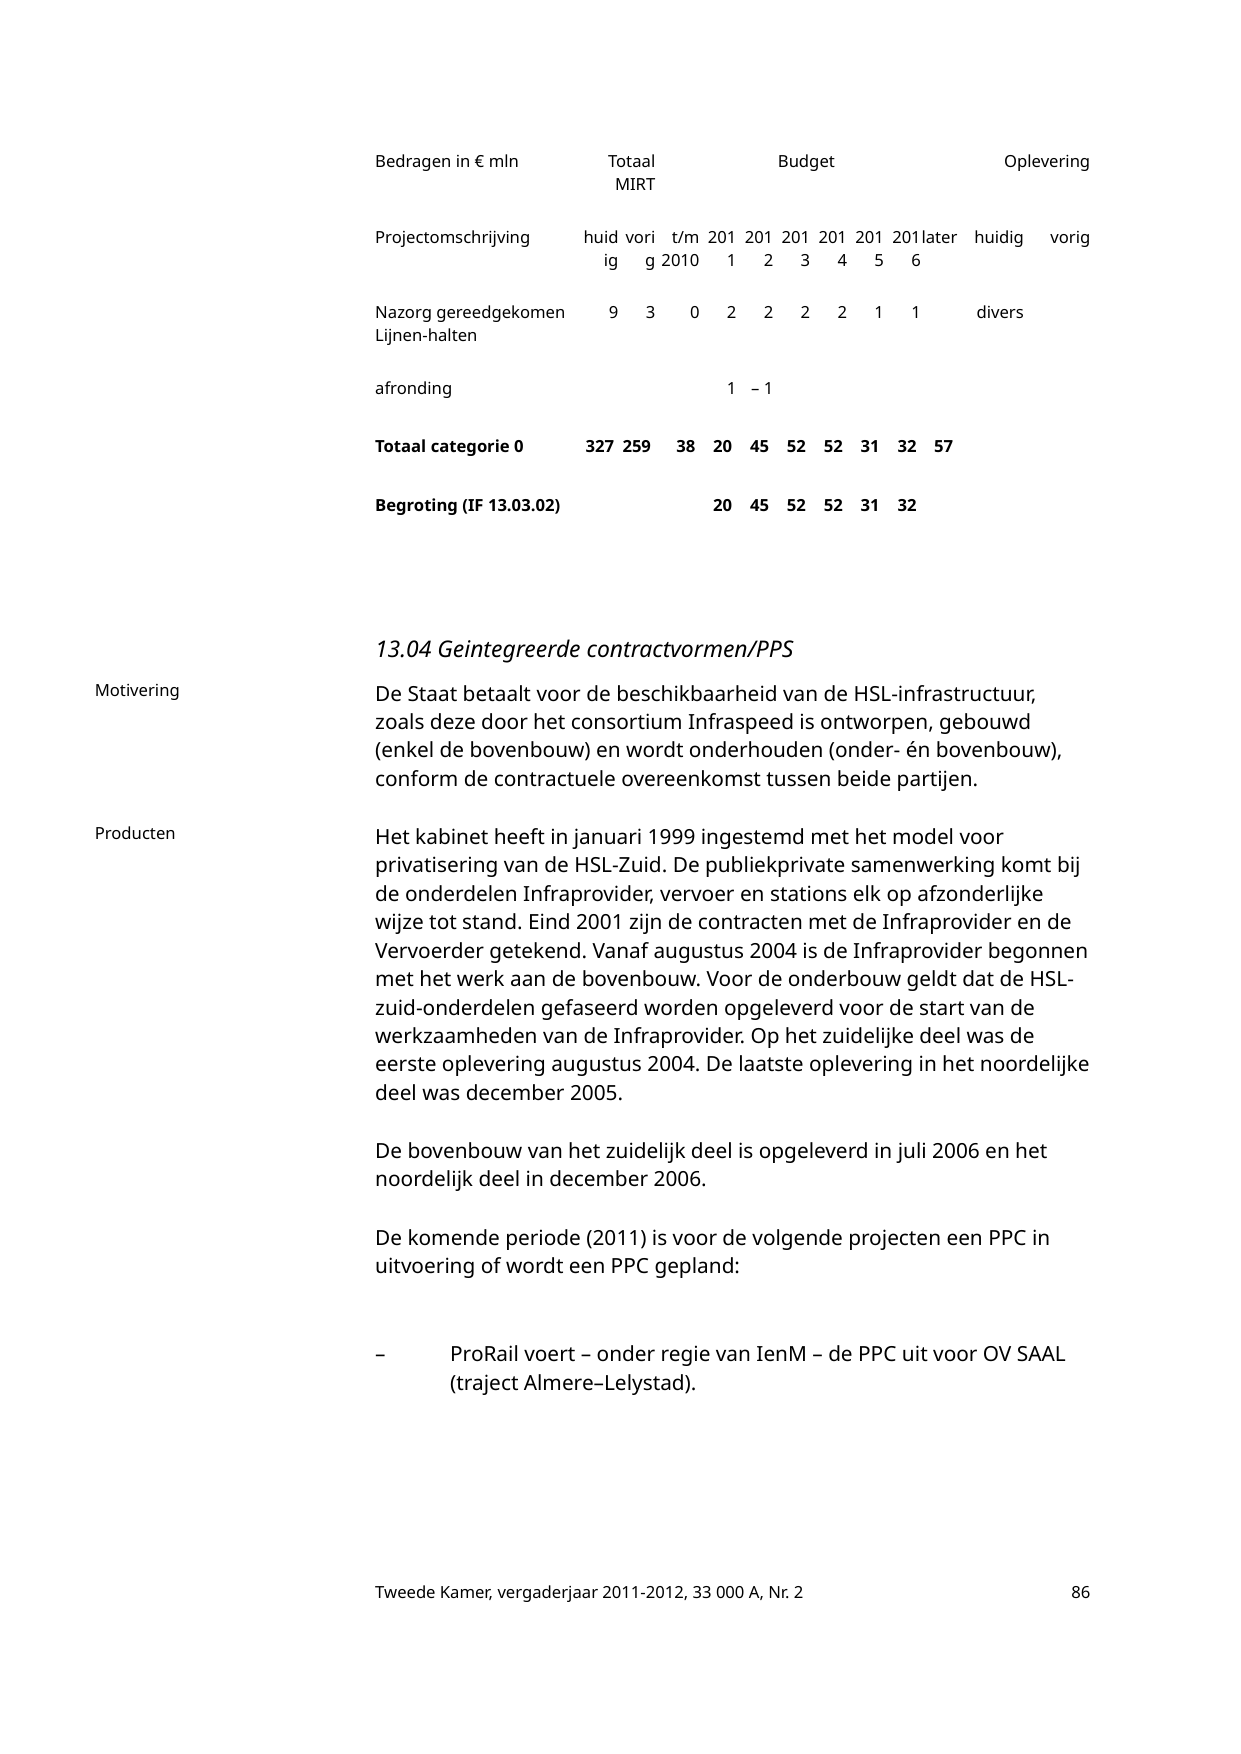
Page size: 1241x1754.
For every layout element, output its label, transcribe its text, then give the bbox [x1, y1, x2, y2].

table_cell vorig [618, 225, 655, 301]
table_cell 0 [655, 301, 699, 376]
table_cell 20 [699, 435, 736, 493]
table_cell 38 [655, 435, 699, 493]
table_cell 2 [699, 301, 736, 376]
table_cell afronding [375, 376, 581, 435]
table_header Bedragen in € mln [375, 150, 581, 225]
table_cell 2013 [773, 225, 810, 301]
text De bovenbouw van het zuidelijk deel is opgeleverd in juli 2006 en het noordelijk deel in december 2006. [375, 1136, 1090, 1193]
table_cell 2015 [847, 225, 884, 301]
text Motivering [94, 679, 328, 701]
table_cell 2014 [810, 225, 847, 301]
table_cell 1 [699, 376, 736, 435]
table_cell t/m 2010 [655, 225, 699, 301]
table_cell 45 [736, 435, 773, 493]
table_cell [655, 376, 699, 435]
table_cell 2012 [736, 225, 773, 301]
table_cell [1024, 435, 1090, 493]
table_cell 2 [810, 301, 847, 376]
table_cell [810, 376, 847, 435]
table_header Totaal MIRT [581, 150, 655, 225]
table_cell 45 [736, 493, 773, 552]
table_cell 2 [773, 301, 810, 376]
table_cell 2 [736, 301, 773, 376]
table_cell [957, 435, 1024, 493]
table_cell [921, 301, 957, 376]
table_cell 1 [884, 301, 921, 376]
table_cell 31 [847, 435, 884, 493]
table_cell [1024, 493, 1090, 552]
table_cell [1024, 301, 1090, 376]
text Het kabinet heeft in januari 1999 ingestemd met het model voor privatisering van de HSL-Zuid. De publiekprivate samenwerking komt bij de onderdelen Infraprovider, vervoer en stations elk op afzonderlijke wijze tot stand. Eind 2001 zijn de contracten met de Infraprovider en de Vervoerder getekend. Vanaf augustus 2004 is de Infraprovider begonnen met het werk aan de bovenbouw. Voor de onderbouw geldt dat de HSL-zuid-onderdelen gefaseerd worden opgeleverd voor de start van de werkzaamheden van de Infraprovider. Op het zuidelijke deel was de eerste oplevering augustus 2004. De laatste oplevering in het noordelijke deel was december 2005. [375, 822, 1090, 1106]
table_cell 3 [618, 301, 655, 376]
table_cell [773, 376, 810, 435]
text De Staat betaalt voor de beschikbaarheid van de HSL-infrastructuur, zoals deze door het consortium Infraspeed is ontworpen, gebouwd (enkel de bovenbouw) en wordt onderhouden (onder- én bovenbouw), conform de contractuele overeenkomst tussen beide partijen. [375, 679, 1090, 792]
table_cell huidig [581, 225, 618, 301]
table_cell [957, 493, 1024, 552]
table_cell [884, 376, 921, 435]
table_cell [581, 376, 618, 435]
table_cell 32 [884, 435, 921, 493]
table_cell [581, 493, 618, 552]
table_cell Nazorg gereedgekomen Lijnen-halten [375, 301, 581, 376]
table_cell 52 [810, 493, 847, 552]
list ProRail voert – onder regie van IenM – de PPC uit voor OV SAAL (traject Almere–Lelystad). [375, 1339, 1090, 1396]
table_cell [1024, 376, 1090, 435]
text Producten [94, 822, 328, 845]
table_cell 327 [581, 435, 618, 493]
table_cell 9 [581, 301, 618, 376]
table_cell huidig [957, 225, 1024, 301]
table_cell – 1 [736, 376, 773, 435]
table_cell later [921, 225, 957, 301]
table_cell 57 [921, 435, 957, 493]
table_cell 2011 [699, 225, 736, 301]
table_header Budget [655, 150, 957, 225]
table_cell Totaal categorie 0 [375, 435, 581, 493]
table_cell [618, 493, 655, 552]
table_cell [618, 376, 655, 435]
table_cell 31 [847, 493, 884, 552]
table_cell [921, 376, 957, 435]
table_cell Projectomschrijving [375, 225, 581, 301]
subtitle 13.04 Geintegreerde contractvormen/PPS [375, 632, 1090, 664]
table_cell [847, 376, 884, 435]
table_cell vorig [1024, 225, 1090, 301]
table_cell 52 [773, 493, 810, 552]
table_cell 52 [810, 435, 847, 493]
table_header Oplevering [957, 150, 1090, 225]
table_cell [655, 493, 699, 552]
table_cell divers [957, 301, 1024, 376]
table_cell [921, 493, 957, 552]
table_cell 32 [884, 493, 921, 552]
table_cell 20 [699, 493, 736, 552]
table_cell Begroting (IF 13.03.02) [375, 493, 581, 552]
table_cell 1 [847, 301, 884, 376]
text De komende periode (2011) is voor de volgende projecten een PPC in uitvoering of wordt een PPC gepland: [375, 1223, 1090, 1279]
table_cell 259 [618, 435, 655, 493]
table_cell 2016 [884, 225, 921, 301]
table_cell [957, 376, 1024, 435]
table_cell 52 [773, 435, 810, 493]
